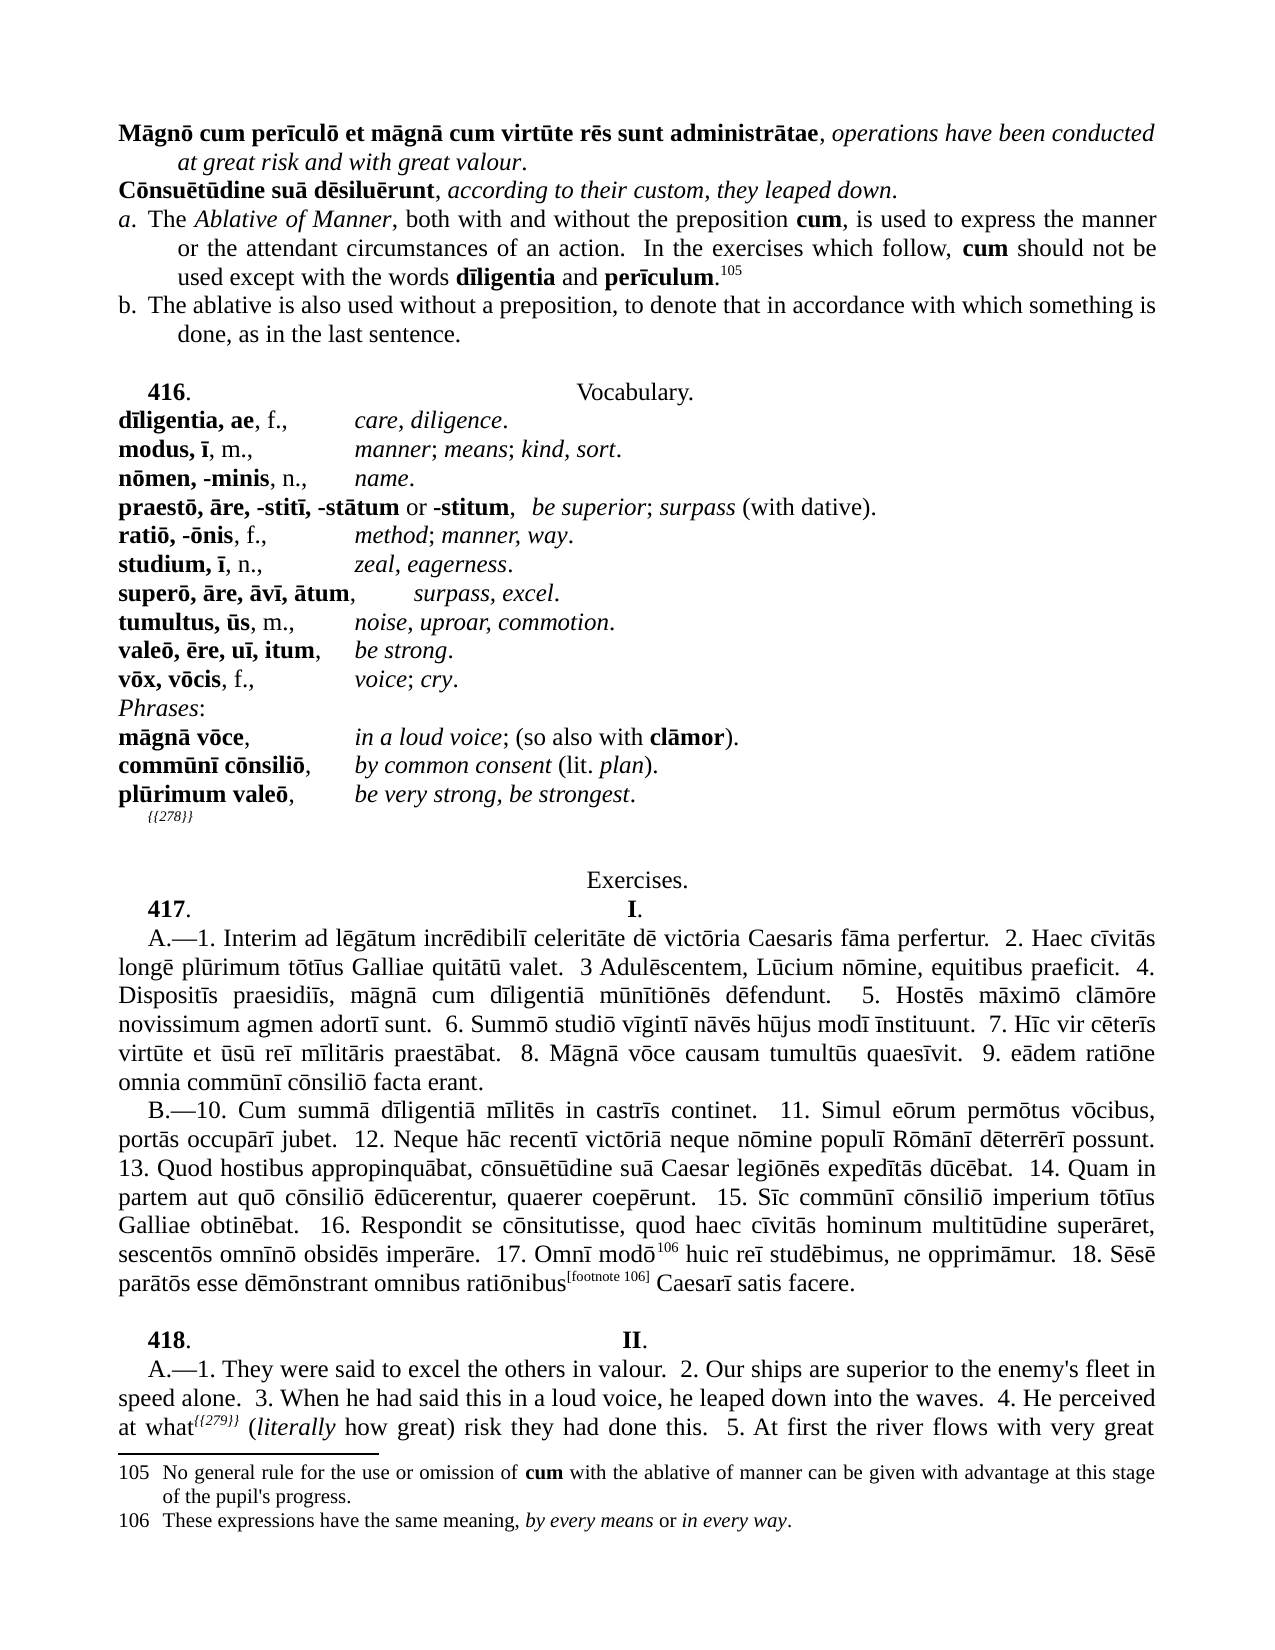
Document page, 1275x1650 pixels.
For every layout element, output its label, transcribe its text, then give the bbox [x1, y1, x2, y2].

text A.—1. They were said to excel the others in valour. 2. Our ships are superior to the enemy's fleet in speed alone. 3. When he had said this in a loud voice, he leaped down into the waves. 4. He perceived at what{{279}} (literally how great) risk they had done this. 5. At first the river flows with very great [118, 1354, 1157, 1441]
text vōx, vōcis, f., voice; cry. [118, 664, 1157, 693]
text plūrimum valeō, be very strong, be strongest. [118, 779, 1157, 808]
text b. The ablative is also used without a preposition, to denote that in accordance with which something is done, as in the last sentence. [118, 291, 1157, 348]
text Exercises. [118, 866, 1157, 894]
text 418. II. [118, 1326, 1157, 1354]
text B.—10. Cum summā dīligentiā mīlitēs in castrīs continet. 11. Simul eōrum permōtus vōcibus, portās occupārī jubet. 12. Neque hāc recentī victōriā neque nōmine populī Rōmānī dēterrērī possunt. 13. Quod hostibus appropinquābat, cōnsuētūdine suā Caesar legiōnēs expedītās dūcēbat. 14. Quam in partem aut quō cōnsiliō ēdūcerentur, quaerer coepērunt. 15. Sīc commūnī cōnsiliō imperium tōtīus Galliae obtinēbat. 16. Respondit se cōnsitutisse, quod haec cīvitās hominum multitūdine superāret, sescentōs omnīnō obsidēs imperāre. 17. Omnī modō huic reī studēbimus, ne opprimāmur. 18. Sēsē parātōs esse dēmōnstrant omnibus ratiōnibus[footnote 106] Caesarī satis facere. [118, 1096, 1157, 1297]
text ratiō, -ōnis, f., method; manner, way. [118, 521, 1157, 549]
text modus, ī, m., manner; means; kind, sort. [118, 434, 1157, 463]
text studium, ī, n., zeal, eagerness. [118, 549, 1157, 578]
text No general rule for the use or omission of cum with the ablative of manner can be given with advantage at this stage of the pupil's progress. [118, 1460, 1157, 1508]
text {{278}} [118, 808, 1157, 837]
text Māgnō cum perīculō et māgnā cum virtūte rēs sunt administrātae, operations have been conducted at great risk and with great valour. [118, 118, 1157, 176]
text commūnī cōnsiliō, by common consent (lit. plan). [118, 751, 1157, 779]
text 417. I. [118, 894, 1157, 923]
text 416. Vocabulary. [118, 377, 1157, 406]
text A.—1. Interim ad lēgātum incrēdibilī celeritāte dē victōria Caesaris fāma perfertur. 2. Haec cīvitās longē plūrimum tōtīus Galliae quitātū valet. 3 Adulēscentem, Lūcium nōmine, equitibus praeficit. 4. Dispositīs praesidiīs, māgnā cum dīligentiā mūnītiōnēs dēfendunt. 5. Hostēs māximō clāmōre novissimum agmen adortī sunt. 6. Summō studiō vīgintī nāvēs hūjus modī īnstituunt. 7. Hīc vir cēterīs virtūte et ūsū reī mīlitāris praestābat. 8. Māgnā vōce causam tumultūs quaesīvit. 9. eādem ratiōne omnia commūnī cōnsiliō facta erant. [118, 923, 1157, 1096]
text nōmen, -minis, n., name. [118, 463, 1157, 492]
text Cōnsuētūdine suā dēsiluērunt, according to their custom, they leaped down. [118, 176, 1157, 204]
text a. The Ablative of Manner, both with and without the preposition cum, is used to express the manner or the attendant circumstances of an action. In the exercises which follow, cum should not be used except with the words dīligentia and perīculum. [118, 204, 1157, 291]
text Phrases: [118, 693, 1157, 722]
text valeō, ēre, uī, itum, be strong. [118, 636, 1157, 664]
text superō, āre, āvī, ātum, surpass, excel. [118, 578, 1157, 607]
text māgnā vōce, in a loud voice; (so also with clāmor). [118, 722, 1157, 751]
text praestō, āre, -stitī, -stātum or -stitum, be superior; surpass (with dative). [118, 492, 1157, 521]
text dīligentia, ae, f., care, diligence. [118, 406, 1157, 434]
text These expressions have the same meaning, by every means or in every way. [118, 1508, 1157, 1532]
text tumultus, ūs, m., noise, uproar, commotion. [118, 607, 1157, 636]
